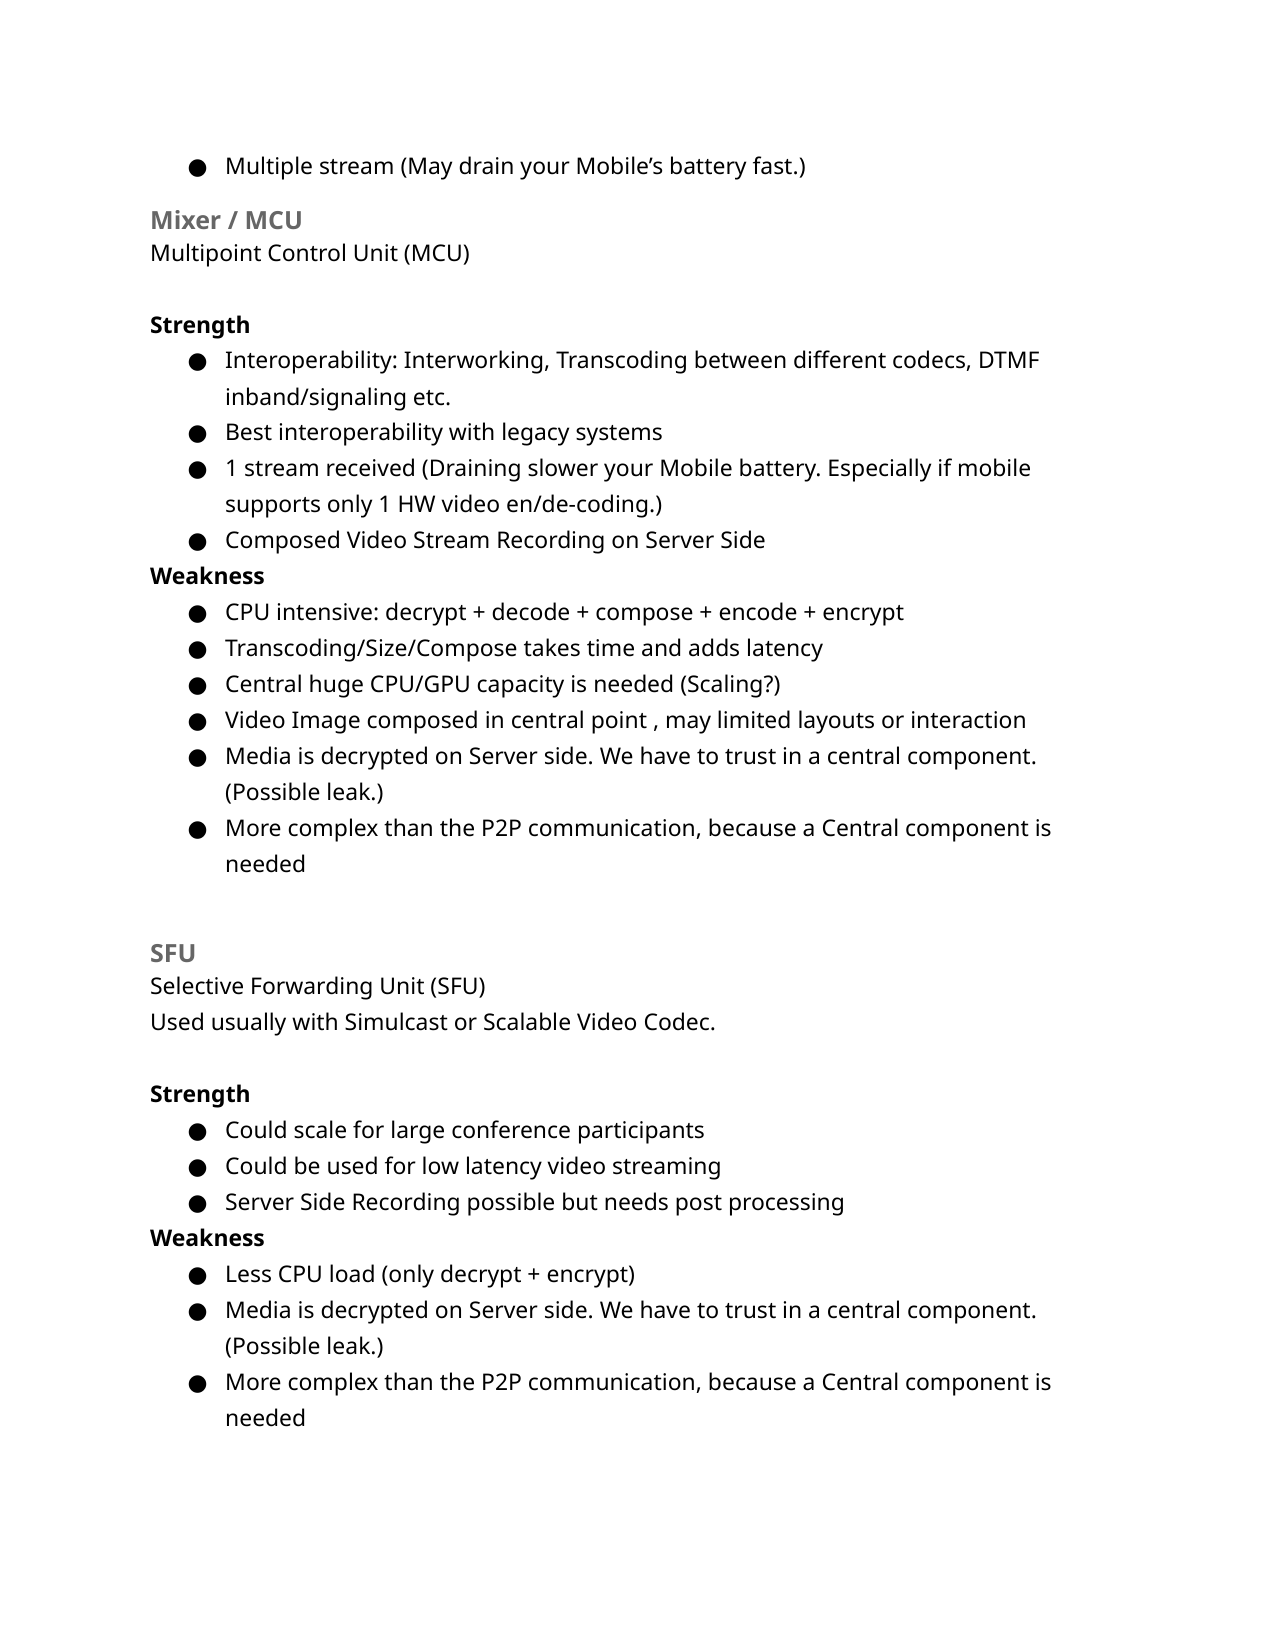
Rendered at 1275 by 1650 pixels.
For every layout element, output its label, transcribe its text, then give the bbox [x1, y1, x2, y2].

list Transcoding/Size/Compose takes time and adds latency [187, 632, 1125, 663]
list Could scale for large conference participants [187, 1114, 1125, 1145]
list Composed Video Stream Recording on Server Side [187, 524, 1125, 555]
text Weakness [150, 560, 1125, 591]
text Strength [150, 308, 1125, 340]
list Video Image composed in central point , may limited layouts or interaction [187, 704, 1125, 735]
text Used usually with Simulcast or Scalable Video Codec. [150, 1006, 1125, 1037]
list Media is decrypted on Server side. We have to trust in a central component. (Possible leak.) [187, 1294, 1125, 1361]
list CPU intensive: decrypt + decode + compose + encode + encrypt [187, 596, 1125, 627]
text Selective Forwarding Unit (SFU) [150, 970, 1125, 1001]
text Strength [150, 1078, 1125, 1109]
text Weakness [150, 1222, 1125, 1253]
list 1 stream received (Draining slower your Mobile battery. Especially if mobile supports only 1 HW video en/de-coding.) [187, 452, 1125, 519]
list More complex than the P2P communication, because a Central component is needed [187, 1366, 1125, 1433]
list Could be used for low latency video streaming [187, 1150, 1125, 1181]
list Media is decrypted on Server side. We have to trust in a central component. (Possible leak.) [187, 740, 1125, 807]
list More complex than the P2P communication, because a Central component is needed [187, 812, 1125, 879]
subtitle SFU [150, 936, 1125, 970]
list Interoperability: Interworking, Transcoding between different codecs, DTMF inband/signaling etc. [187, 344, 1125, 412]
list Central huge CPU/GPU capacity is needed (Scaling?) [187, 668, 1125, 699]
subtitle Mixer / MCU [150, 203, 1125, 237]
list Best interoperability with legacy systems [187, 416, 1125, 448]
list Multiple stream (May drain your Mobile’s battery fast.) [187, 150, 1125, 181]
list Less CPU load (only decrypt + encrypt) [187, 1258, 1125, 1289]
list Server Side Recording possible but needs post processing [187, 1186, 1125, 1217]
text Multipoint Control Unit (MCU) [150, 237, 1125, 268]
